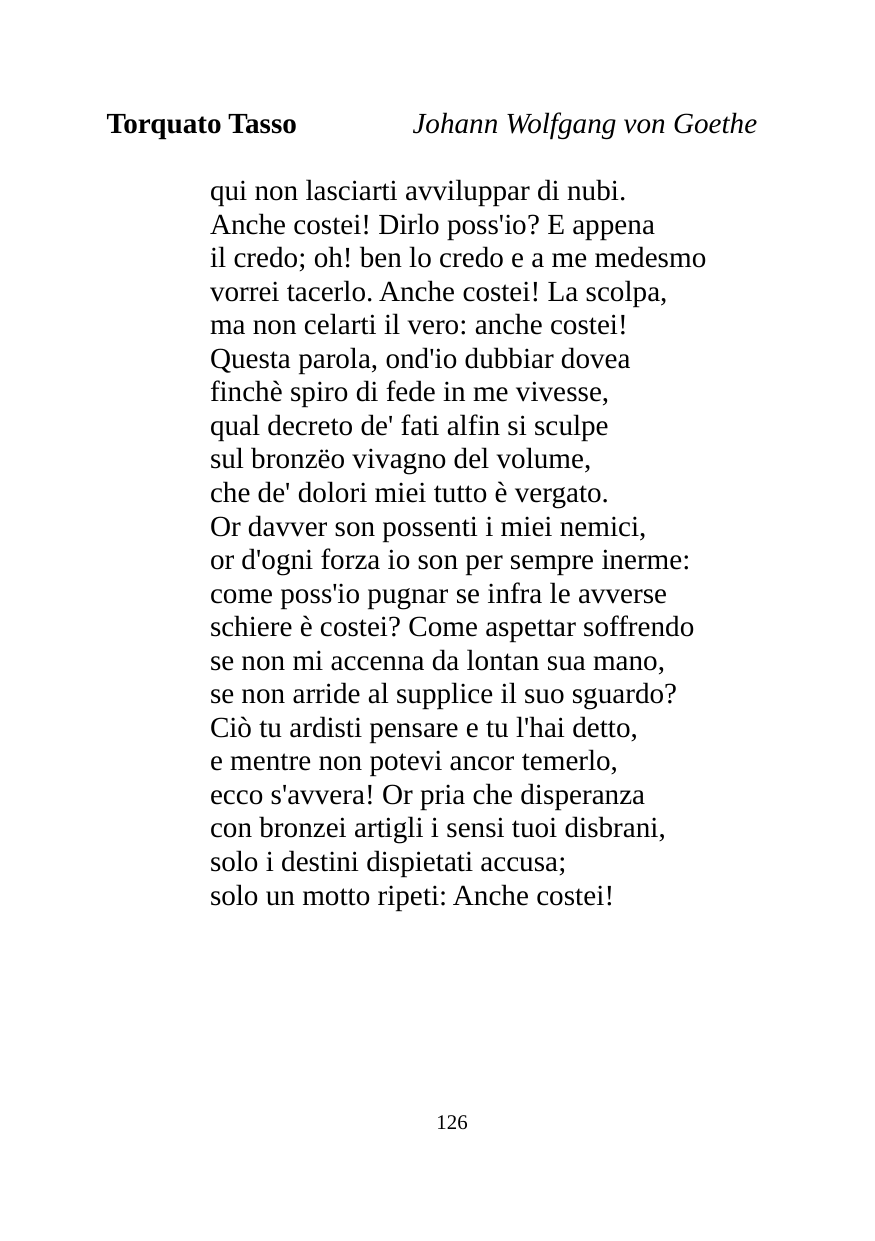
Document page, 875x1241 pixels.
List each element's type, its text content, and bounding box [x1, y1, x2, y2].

table_header [99, 173, 196, 911]
table_header qui non lasciarti avviluppar di nubi. Anche costei! Dirlo poss'io? E appena il credo; oh! ben lo credo e a me medesmo vorrei tacerlo. Anche costei! La scolpa, ma non celarti il vero: anche costei! Questa parola, ond'io dubbiar dovea finchè spiro di fede in me vivesse, qual decreto de' fati alfin si sculpe sul bronzëo vivagno del volume, che de' dolori miei tutto è vergato. Or davver son possenti i miei nemici, or d'ogni forza io son per sempre inerme: come poss'io pugnar se infra le avverse schiere è costei? Come aspettar soffrendo se non mi accenna da lontan sua mano, se non arride al supplice il suo sguardo? Ciò tu ardisti pensare e tu l'hai detto, e mentre non potevi ancor temerlo, ecco s'avvera! Or pria che disperanza con bronzei artigli i sensi tuoi disbrani, solo i destini dispietati accusa; solo un motto ripeti: Anche costei! [196, 173, 775, 911]
